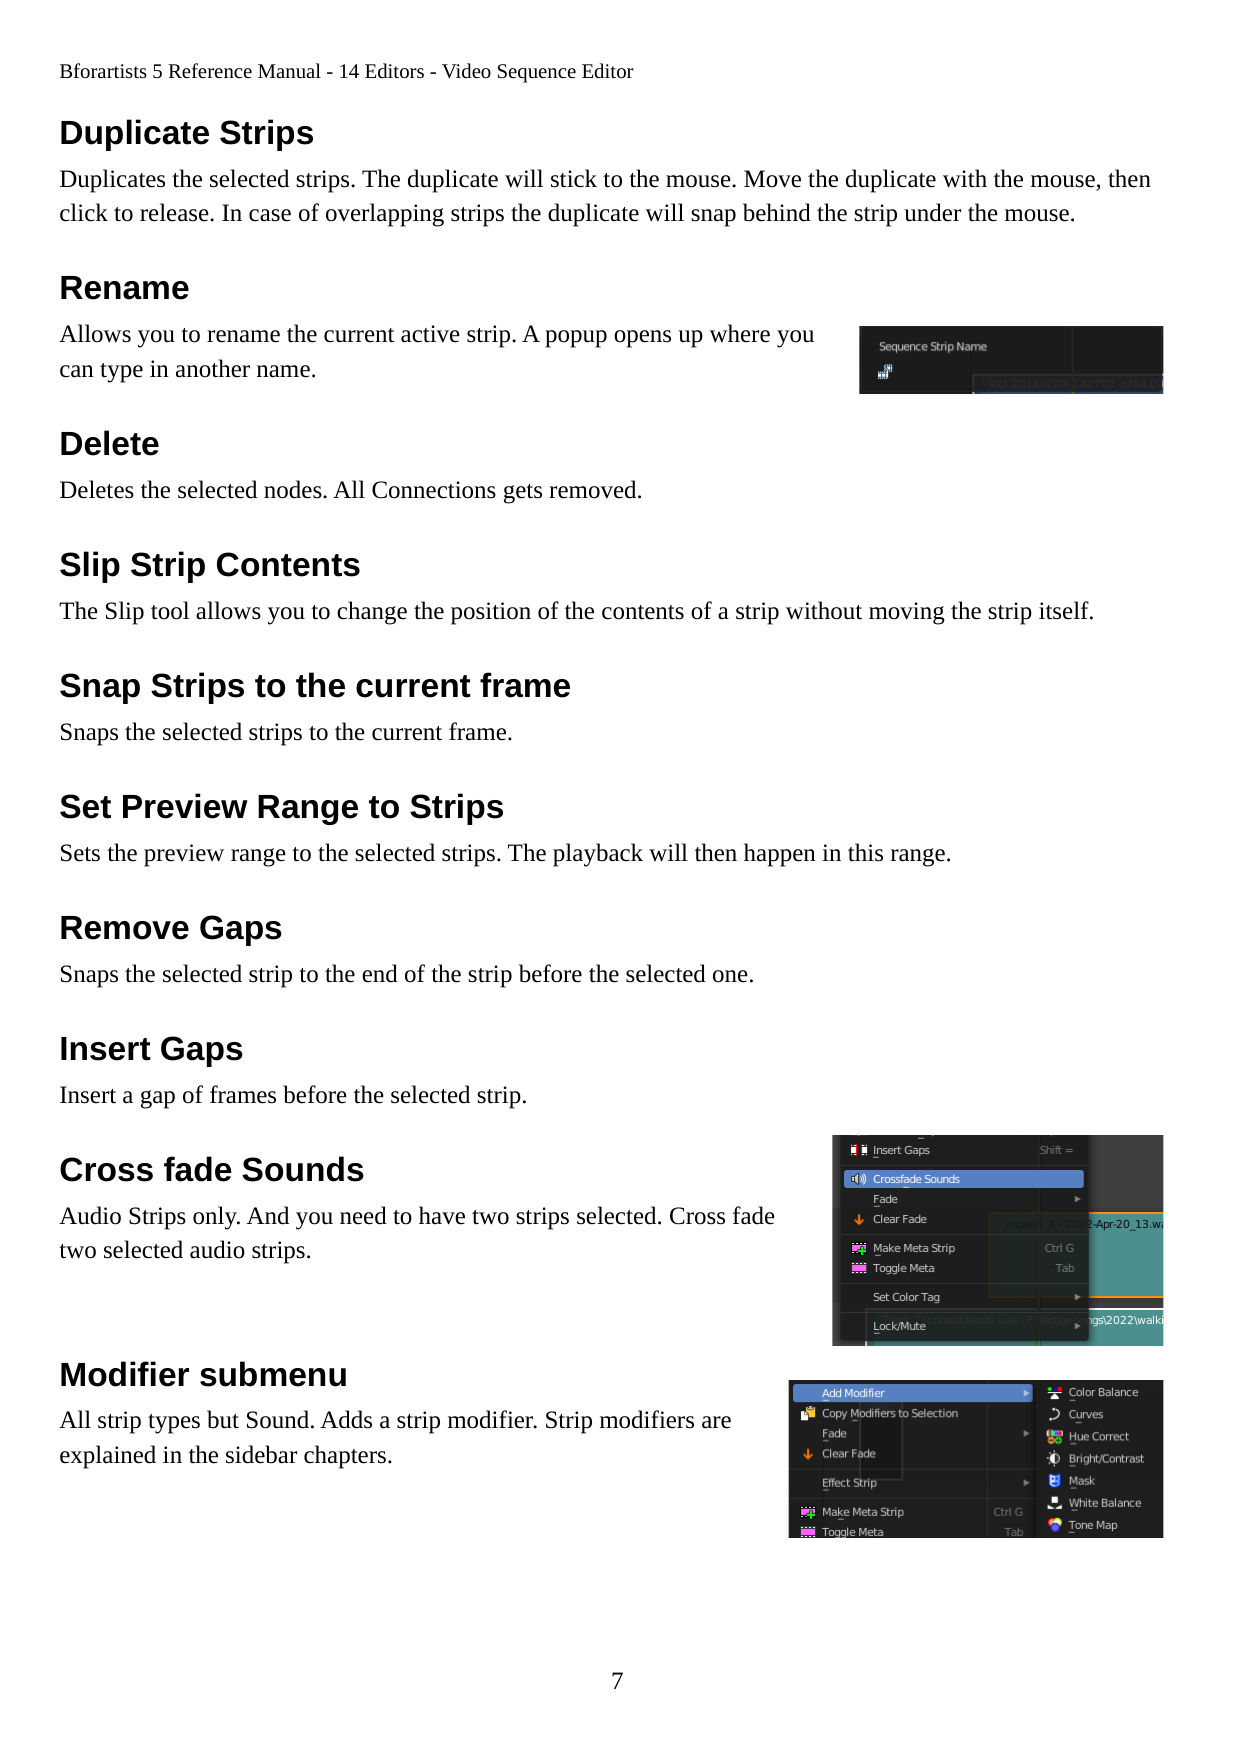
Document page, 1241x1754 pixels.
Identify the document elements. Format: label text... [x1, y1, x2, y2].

subtitle Delete [59, 424, 1181, 462]
subtitle Snap Strips to the current frame [59, 666, 1181, 704]
subtitle Set Preview Range to Strips [59, 787, 1181, 825]
text Sets the preview range to the selected strips. The playback will then happen in this range. [59, 838, 1181, 867]
subtitle Rename [59, 268, 1181, 307]
picture [859, 326, 1164, 394]
text All strip types but Sound. Adds a strip modifier. Strip modifiers are explained in the sidebar chapters. [59, 1406, 788, 1469]
picture [832, 1135, 1164, 1346]
subtitle Slip Strip Contents [59, 545, 1181, 583]
picture [788, 1380, 1164, 1538]
subtitle Modifier submenu [59, 1354, 1181, 1393]
text Audio Strips only. And you need to have two strips selected. Cross fade two selected audio strips. [59, 1201, 832, 1264]
subtitle Remove Gaps [59, 908, 1181, 946]
subtitle [1164, 1150, 1181, 1188]
text Insert a gap of frames before the selected strip. [59, 1080, 1181, 1109]
text Snaps the selected strips to the current frame. [59, 717, 1181, 746]
subtitle Duplicate Strips [59, 113, 1181, 151]
subtitle Cross fade Sounds [59, 1150, 832, 1188]
text Allows you to rename the current active strip. A popup opens up where you can type in another name. [59, 319, 1181, 382]
text Deletes the selected nodes. All Connections gets removed. [59, 475, 1181, 503]
text Snaps the selected strip to the end of the strip before the selected one. [59, 959, 1181, 988]
text The Slip tool allows you to change the position of the contents of a strip without moving the strip itself. [59, 596, 1181, 624]
text Duplicates the selected strips. The duplicate will stick to the mouse. Move the duplicate with the mouse, then click to release. In case of overlapping strips the duplicate will snap behind the strip under the mouse. [59, 164, 1181, 227]
subtitle Insert Gaps [59, 1029, 1181, 1067]
